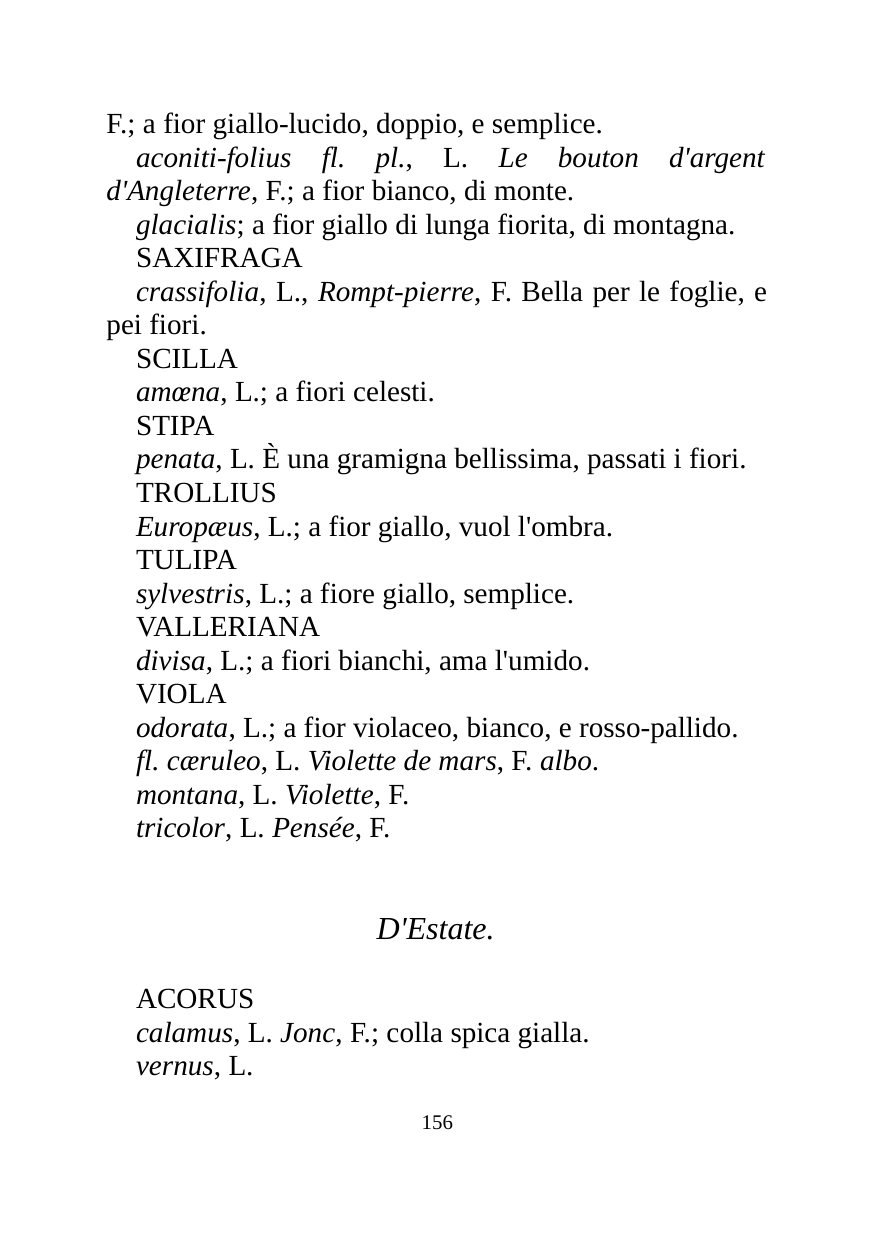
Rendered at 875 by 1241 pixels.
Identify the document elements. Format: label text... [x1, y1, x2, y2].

text crassifolia, L., Rompt-pierre, F. Bella per le foglie, e pei fiori. [106, 274, 768, 341]
text montana, L. Violette, F. [106, 777, 768, 811]
text glacialis; a fior giallo di lunga fiorita, di montagna. [106, 207, 768, 240]
text calamus, L. Jonc, F.; colla spica gialla. [106, 1015, 768, 1048]
text Europæus, L.; a fior giallo, vuol l'ombra. [106, 509, 768, 542]
text TROLLIUS [106, 475, 768, 509]
text VALLERIANA [106, 609, 768, 643]
text STIPA [106, 408, 768, 442]
text F.; a fior giallo-lucido, doppio, e semplice. [106, 106, 768, 140]
text aconiti-folius fl. pl., L. Le bouton d'argent d'Angleterre, F.; a fior bianco, di monte. [106, 140, 768, 207]
text TULIPA [106, 542, 768, 576]
text tricolor, L. Pensée, F. [106, 811, 768, 844]
text sylvestris, L.; a fiore giallo, semplice. [106, 576, 768, 609]
text vernus, L. [106, 1048, 768, 1082]
text VIOLA [106, 676, 768, 710]
text odorata, L.; a fior violaceo, bianco, e rosso-pallido. [106, 710, 768, 743]
text SCILLA [106, 341, 768, 374]
text amœna, L.; a fiori celesti. [106, 374, 768, 408]
subtitle D'Estate. [106, 909, 768, 946]
text ACORUS [106, 981, 768, 1015]
text divisa, L.; a fiori bianchi, ama l'umido. [106, 643, 768, 676]
text penata, L. È una gramigna bellissima, passati i fiori. [106, 442, 768, 475]
text SAXIFRAGA [106, 240, 768, 274]
text fl. cæruleo, L. Violette de mars, F. albo. [106, 743, 768, 777]
